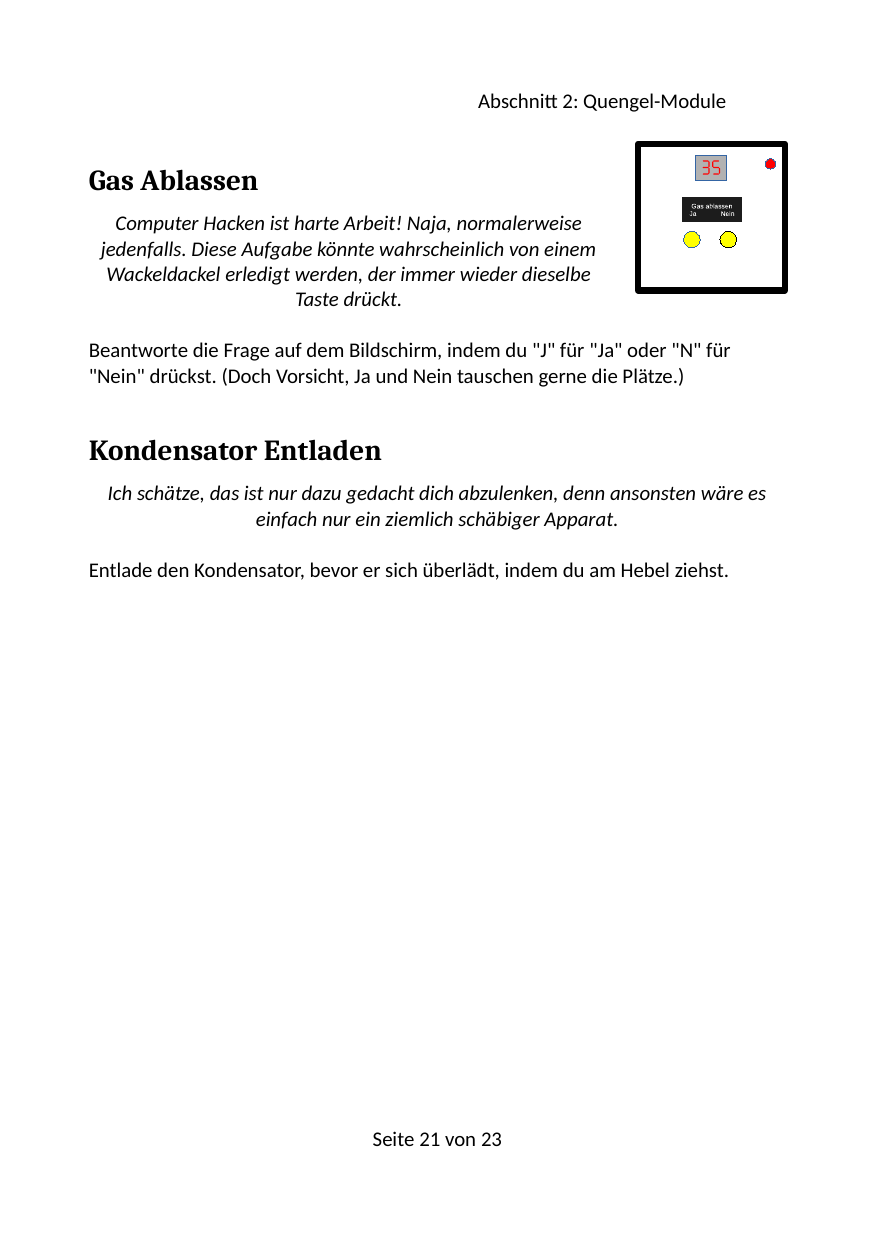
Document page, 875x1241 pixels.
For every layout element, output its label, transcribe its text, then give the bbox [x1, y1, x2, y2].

text Ich schätze, das ist nur dazu gedacht dich abzulenken, denn ansonsten wäre es einfach nur ein ziemlich schäbiger Apparat. [88, 481, 786, 531]
text Beantworte die Frage auf dem Bildschirm, indem du "J" für "Ja" oder "N" für "Nein" drückst. (Doch Vorsicht, Ja und Nein tauschen gerne die Plätze.) [88, 337, 786, 388]
subtitle Kondensator Entladen [88, 434, 786, 468]
subtitle Gas Ablassen [88, 164, 635, 198]
subtitle [641, 164, 782, 198]
text Entlade den Kondensator, bevor er sich überlädt, indem du am Hebel ziehst. [88, 557, 786, 582]
text Computer Hacken ist harte Arbeit! Naja, normalerweise jedenfalls. Diese Aufgabe könnte wahrscheinlich von einem Wackeldackel erledigt werden, der immer wieder dieselbe Taste drückt. [88, 210, 786, 312]
